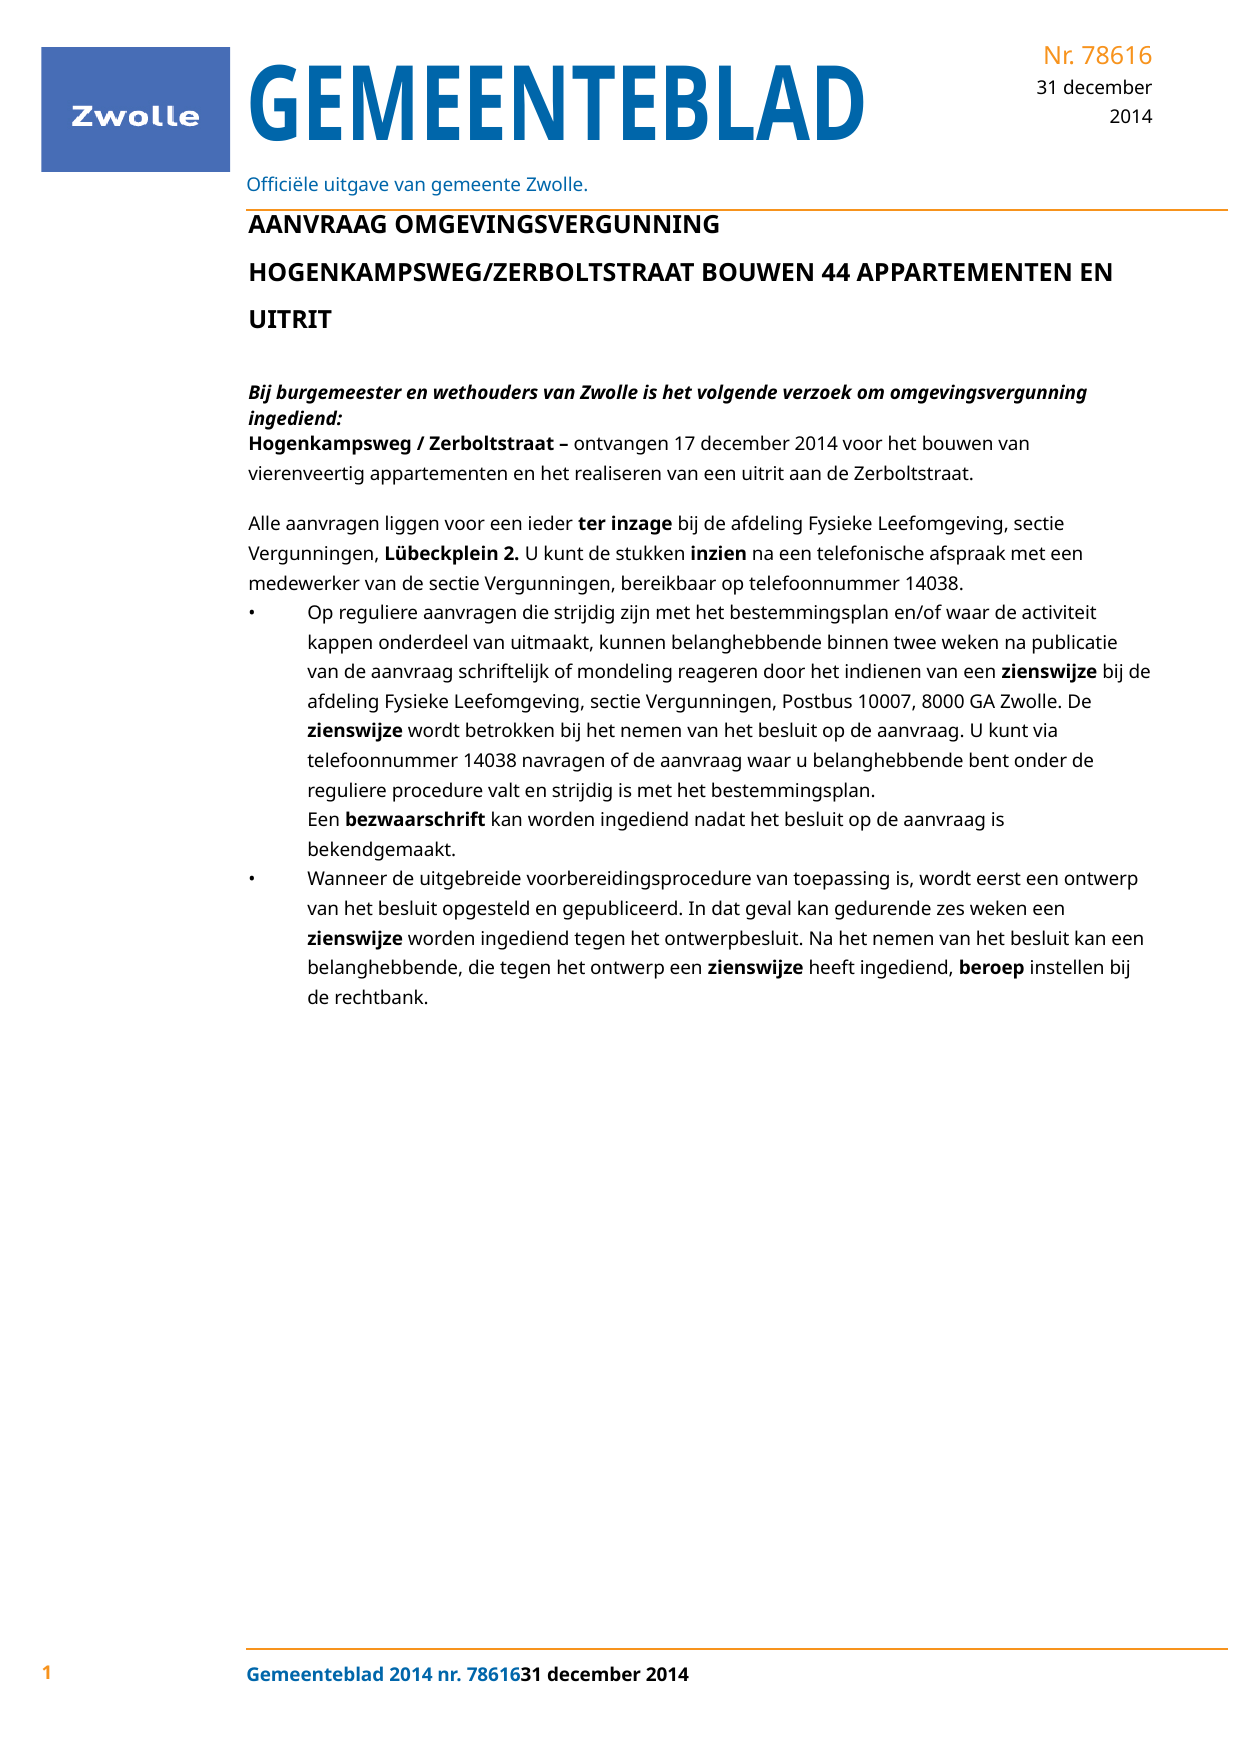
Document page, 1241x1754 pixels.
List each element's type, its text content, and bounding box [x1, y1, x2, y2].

list Op reguliere aanvragen die strijdig zijn met het bestemmingsplan en/of waar de activiteit kappen onderdeel van uitmaakt, kunnen belanghebbende binnen twee weken na publicatie van de aanvraag schriftelijk of mondeling reageren door het indienen van een zienswijze bij de afdeling Fysieke Leefomgeving, sectie Vergunningen, Postbus 10007, 8000 GA Zwolle. De zienswijze wordt betrokken bij het nemen van het besluit op de aanvraag. U kunt via telefoonnummer 14038 navragen of de aanvraag waar u belanghebbende bent onder de reguliere procedure valt en strijdig is met het bestemmingsplan. [248, 599, 1152, 802]
text Bij burgemeester en wethouders van Zwolle is het volgende verzoek om omgevingsvergunning ingediend: [248, 379, 1152, 431]
list Wanneer de uitgebreide voorbereidingsprocedure van toepassing is, wordt eerst een ontwerp van het besluit opgesteld en gepubliceerd. In dat geval kan gedurende zes weken een zienswijze worden ingediend tegen het ontwerpbesluit. Na het nemen van het besluit kan een belanghebbende, die tegen het ontwerp een zienswijze heeft ingediend, beroep instellen bij de rechtbank. [248, 866, 1152, 1009]
picture [41, 47, 231, 172]
list Een bezwaarschrift kan worden ingediend nadat het besluit op de aanvraag is bekendgemaakt. [248, 806, 1152, 862]
text AANVRAAG OMGEVINGSVERGUNNING HOGENKAMPSWEG/ZERBOLTSTRAAT BOUWEN 44 APPARTEMENTEN EN UITRIT [248, 211, 1152, 336]
text Alle aanvragen liggen voor een ieder ter inzage bij de afdeling Fysieke Leefomgeving, sectie Vergunningen, Lübeckplein 2. U kunt de stukken inzien na een telefonische afspraak met een medewerker van de sectie Vergunningen, bereikbaar op telefoonnummer 14038. [248, 511, 1152, 595]
text Hogenkampsweg / Zerboltstraat – ontvangen 17 december 2014 voor het bouwen van vierenveertig appartementen en het realiseren van een uitrit aan de Zerboltstraat. [248, 431, 1152, 486]
